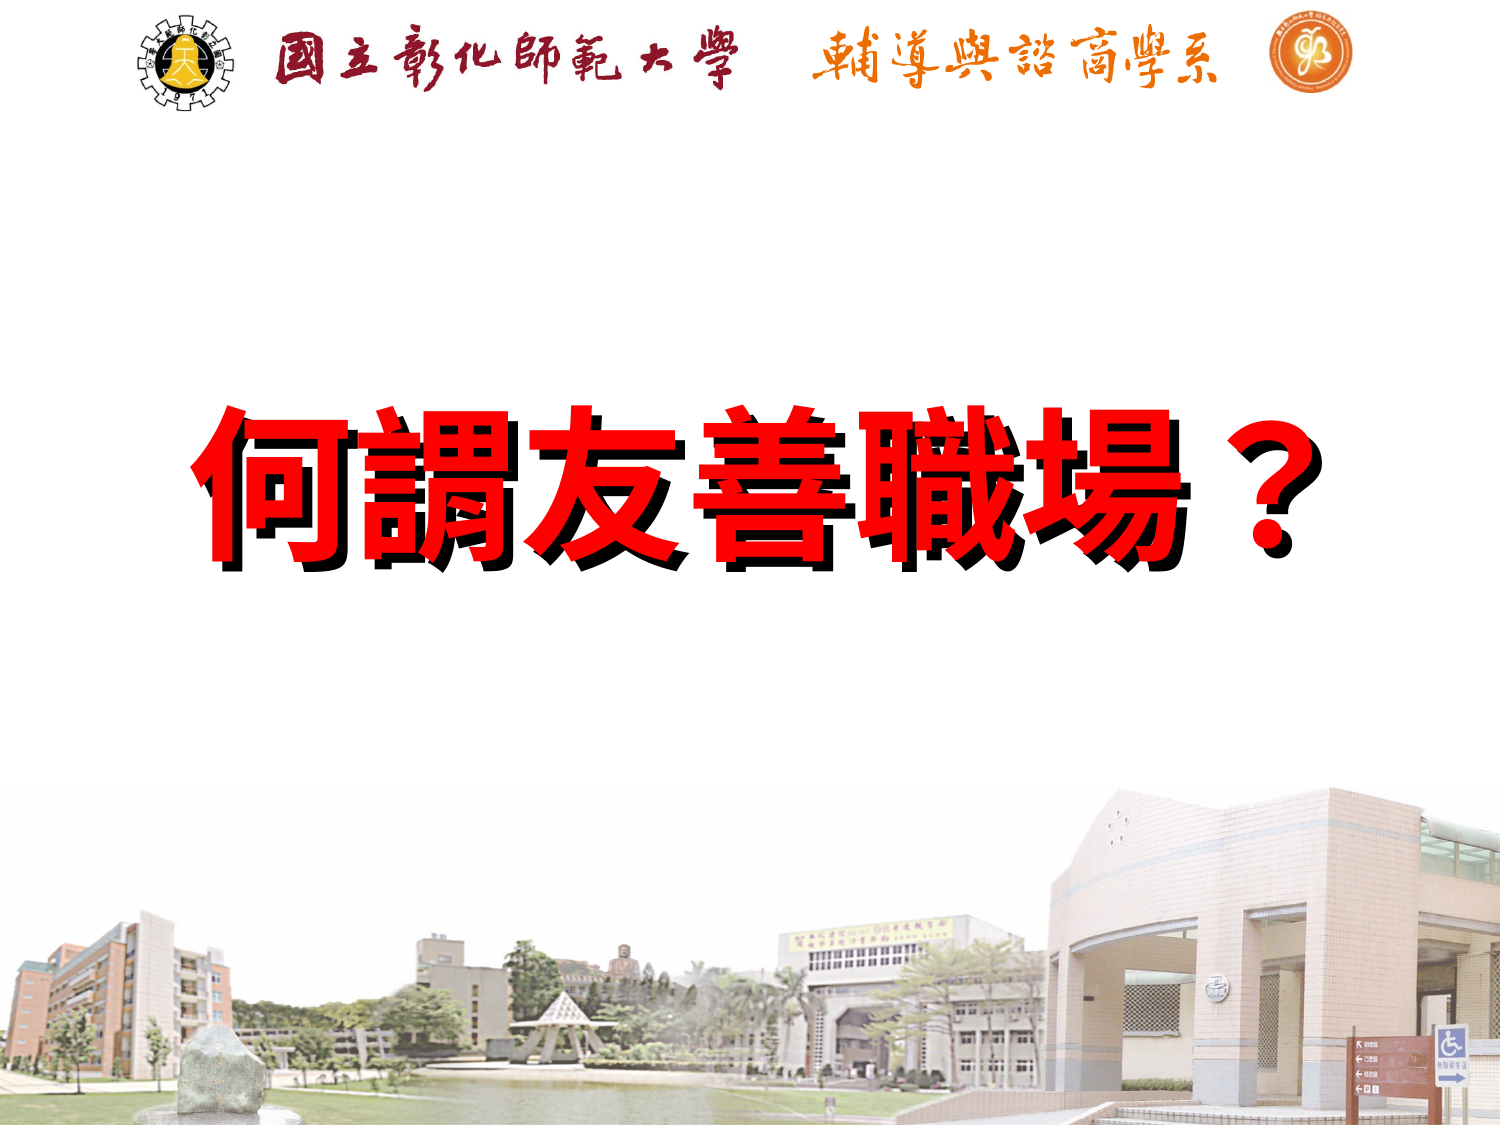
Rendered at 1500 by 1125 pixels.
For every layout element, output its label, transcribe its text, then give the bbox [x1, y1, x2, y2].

text_box 何謂友善職場？ [171, 373, 1369, 588]
